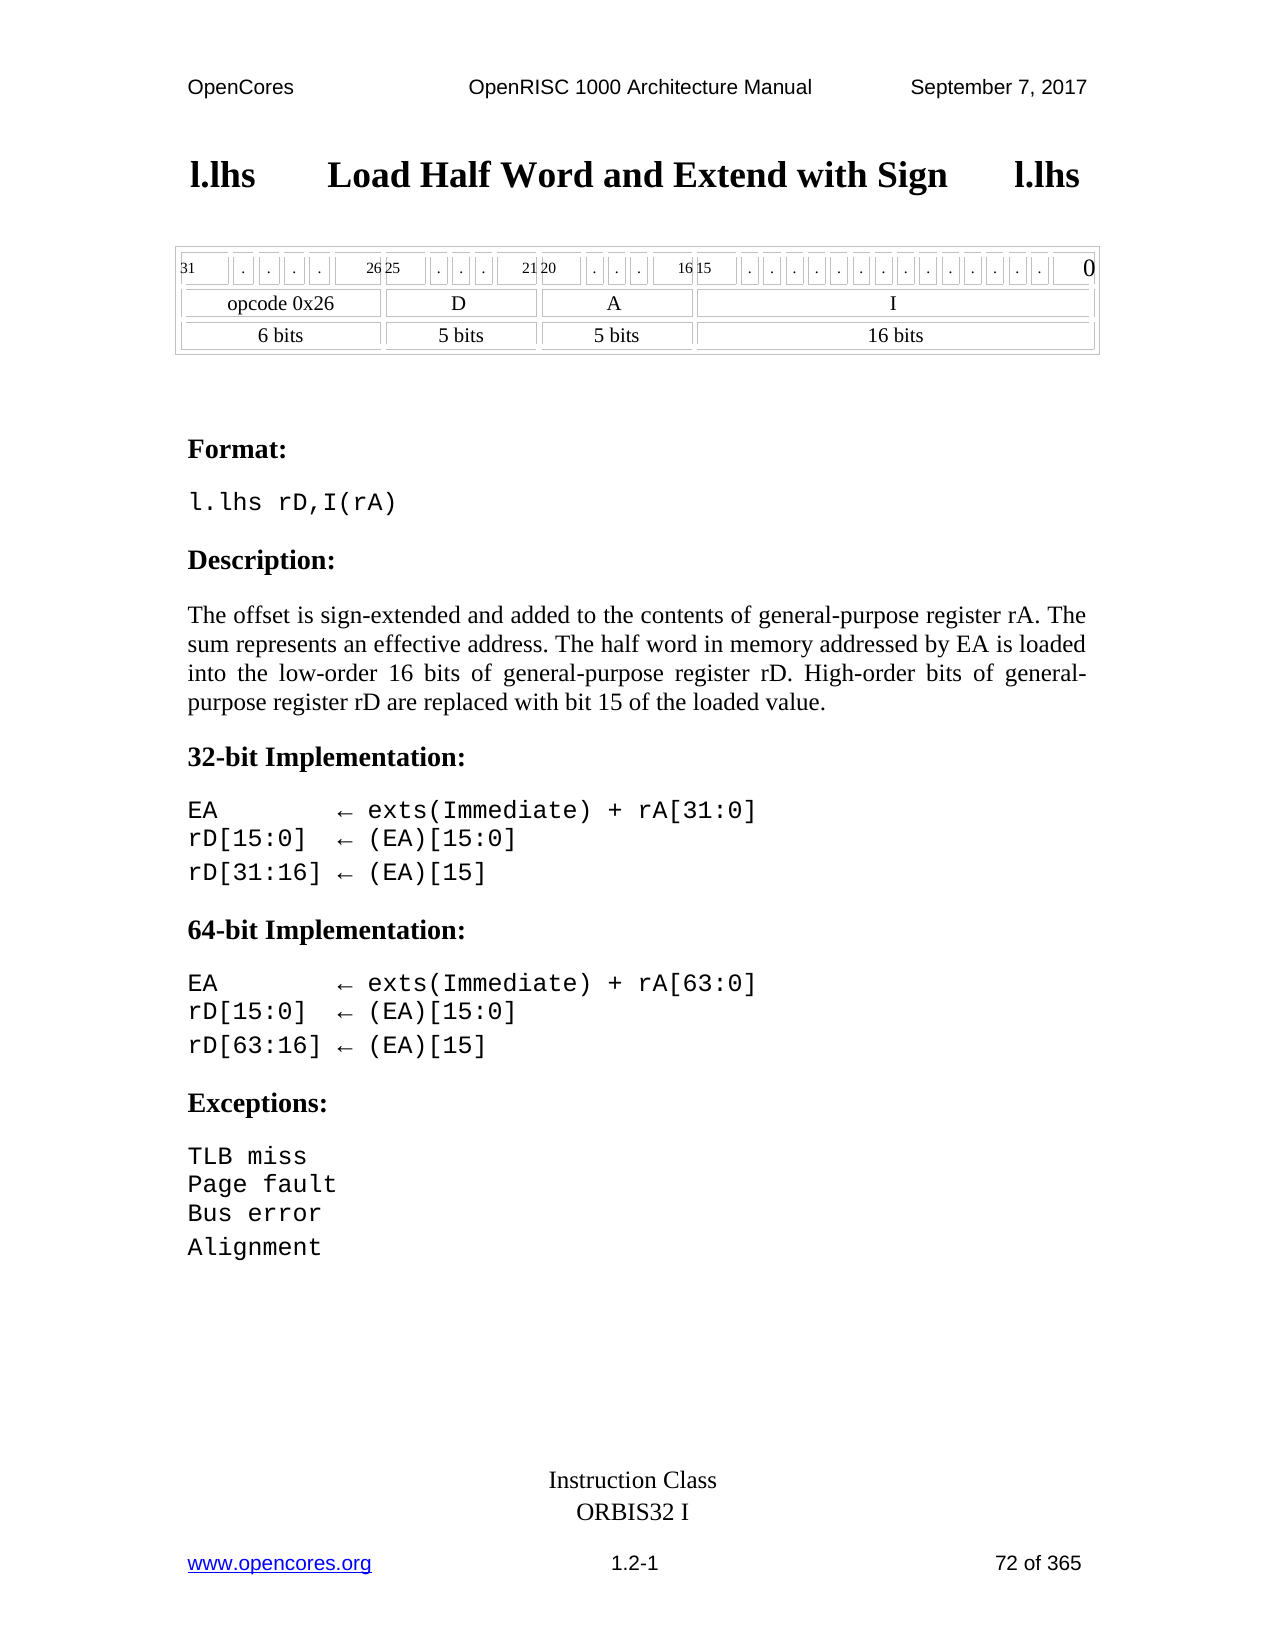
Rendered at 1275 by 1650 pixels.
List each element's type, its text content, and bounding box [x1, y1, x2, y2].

text Format: [187, 432, 1087, 464]
text 64-bit Implementation: [187, 913, 1087, 946]
text EA ← exts(Immediate) + rA[31:0] rD[15:0] ← (EA)[15:0] rD[31:16] ← (EA)[15] [187, 798, 1087, 888]
text TLB miss Page fault Bus error Alignment [187, 1143, 1087, 1262]
text Description: [187, 543, 1087, 575]
text EA ← exts(Immediate) + rA[63:0] rD[15:0] ← (EA)[15:0] rD[63:16] ← (EA)[15] [187, 971, 1087, 1061]
text The offset is sign-extended and added to the contents of general-purpose register rA. The sum represents an effective address. The half word in memory addressed by EA is loaded into the low-order 16 bits of general-purpose register rD. High-order bits of general-purpose register rD are replaced with bit 15 of the loaded value. [187, 600, 1087, 715]
text 32-bit Implementation: [187, 740, 1087, 773]
text l.lhs rD,I(rA) [187, 489, 1087, 518]
text Exceptions: [187, 1086, 1087, 1118]
